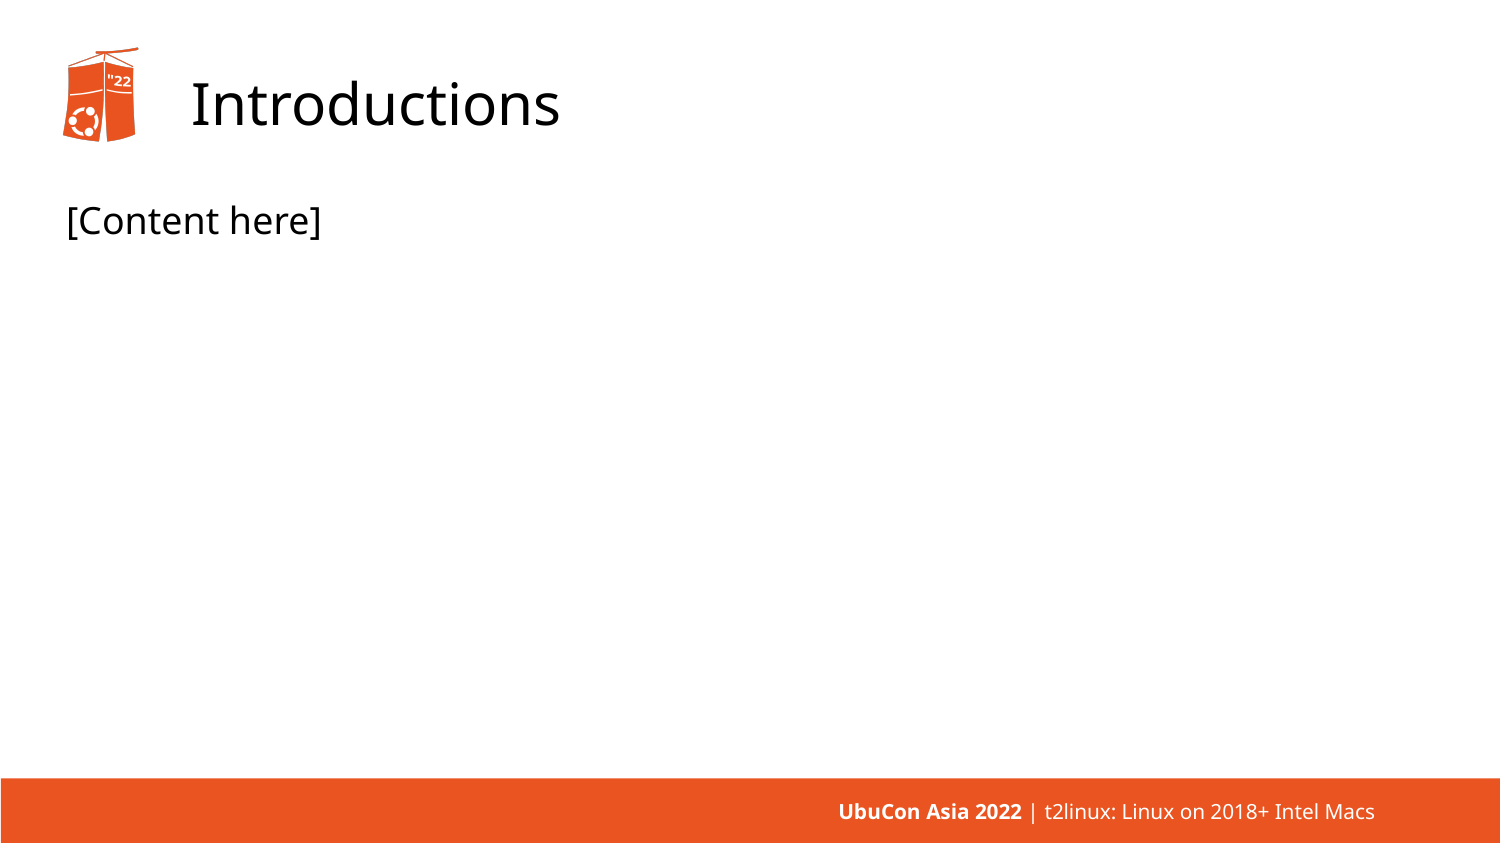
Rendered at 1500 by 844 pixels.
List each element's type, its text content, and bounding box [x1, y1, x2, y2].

picture [51, 47, 146, 142]
list [Content here] [51, 172, 1390, 750]
text_box [0, 778, 1500, 843]
text_box UbuCon Asia 2022 | t2linux: Linux on 2018+ Intel Macs [345, 781, 1390, 837]
title Introductions [176, 48, 1449, 142]
